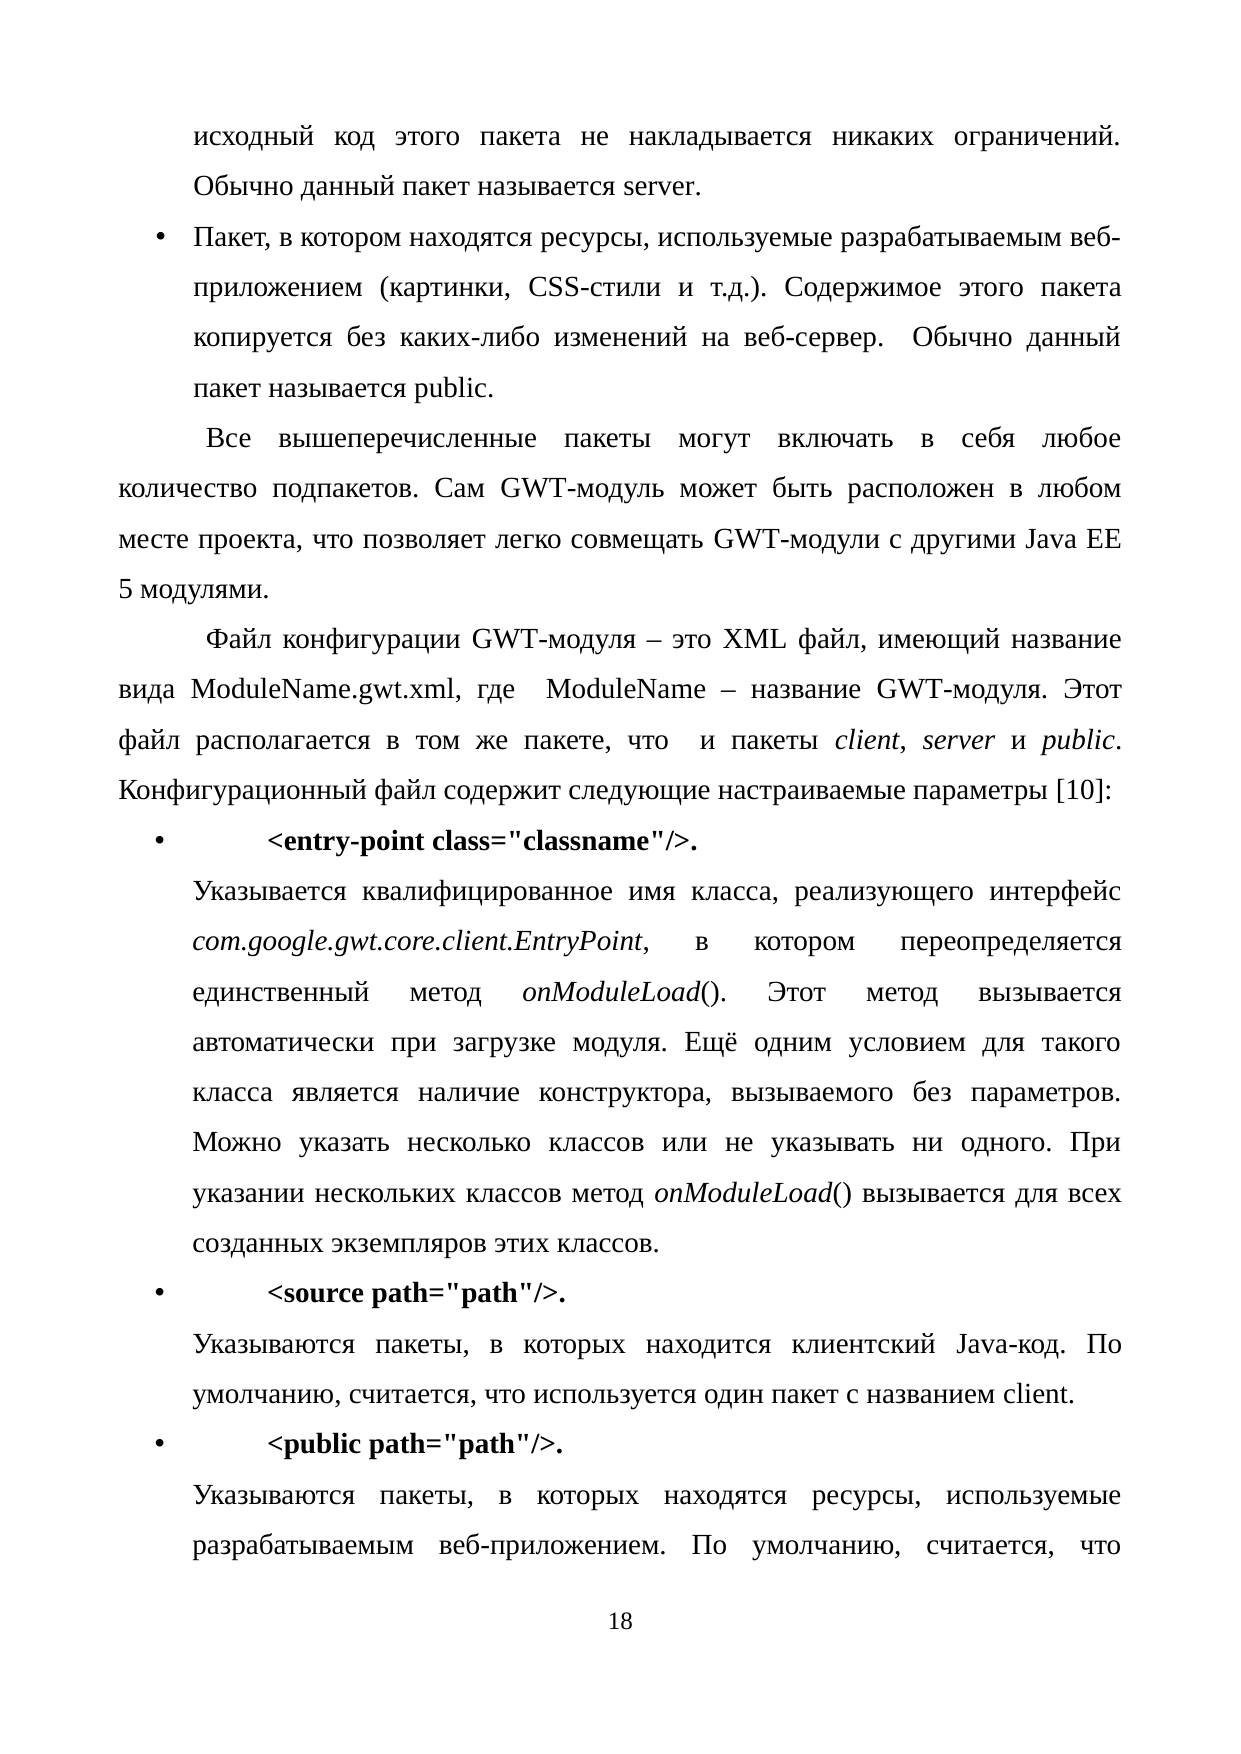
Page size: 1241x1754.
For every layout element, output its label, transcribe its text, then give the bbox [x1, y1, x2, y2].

list Указываются пакеты, в которых находится клиентский Java-код. По умолчанию, считается, что используется один пакет с названием client. [154, 1326, 1122, 1410]
list <public path="path"/>. [154, 1427, 1122, 1460]
text Файл конфигурации GWT-модуля – это XML файл, имеющий название вида ModuleName.gwt.xml, где ModuleName – название GWT-модуля. Этот файл располагается в том же пакете, что и пакеты client, server и public. Конфигурационный файл содержит следующие настраиваемые параметры [10]: [118, 621, 1122, 806]
list <entry-point class="classname"/>. [154, 823, 1122, 856]
list Указываются пакеты, в которых находятся ресурсы, используемые разрабатываемым веб-приложением. По умолчанию, считается, что [154, 1477, 1122, 1561]
list исходный код этого пакета не накладывается никаких ограничений. Обычно данный пакет называется server. [156, 118, 1122, 202]
text Все вышеперечисленные пакеты могут включать в себя любое количество подпакетов. Сам GWT-модуль может быть расположен в любом месте проекта, что позволяет легко совмещать GWT-модули с другими Java EE 5 модулями. [118, 420, 1122, 604]
list <source path="path"/>. [154, 1276, 1122, 1309]
list Пакет, в котором находятся ресурсы, используемые разрабатываемым веб-приложением (картинки, CSS-стили и т.д.). Содержимое этого пакета копируется без каких-либо изменений на веб-сервер. Обычно данный пакет называется public. [156, 219, 1122, 403]
list Указывается квалифицированное имя класса, реализующего интерфейс com.google.gwt.core.client.EntryPoint, в котором переопределяется единственный метод onModuleLoad(). Этот метод вызывается автоматически при загрузке модуля. Ещё одним условием для такого класса является наличие конструктора, вызываемого без параметров. Можно указать несколько классов или не указывать ни одного. При указании нескольких классов метод onModuleLoad() вызывается для всех созданных экземпляров этих классов. [154, 873, 1122, 1259]
